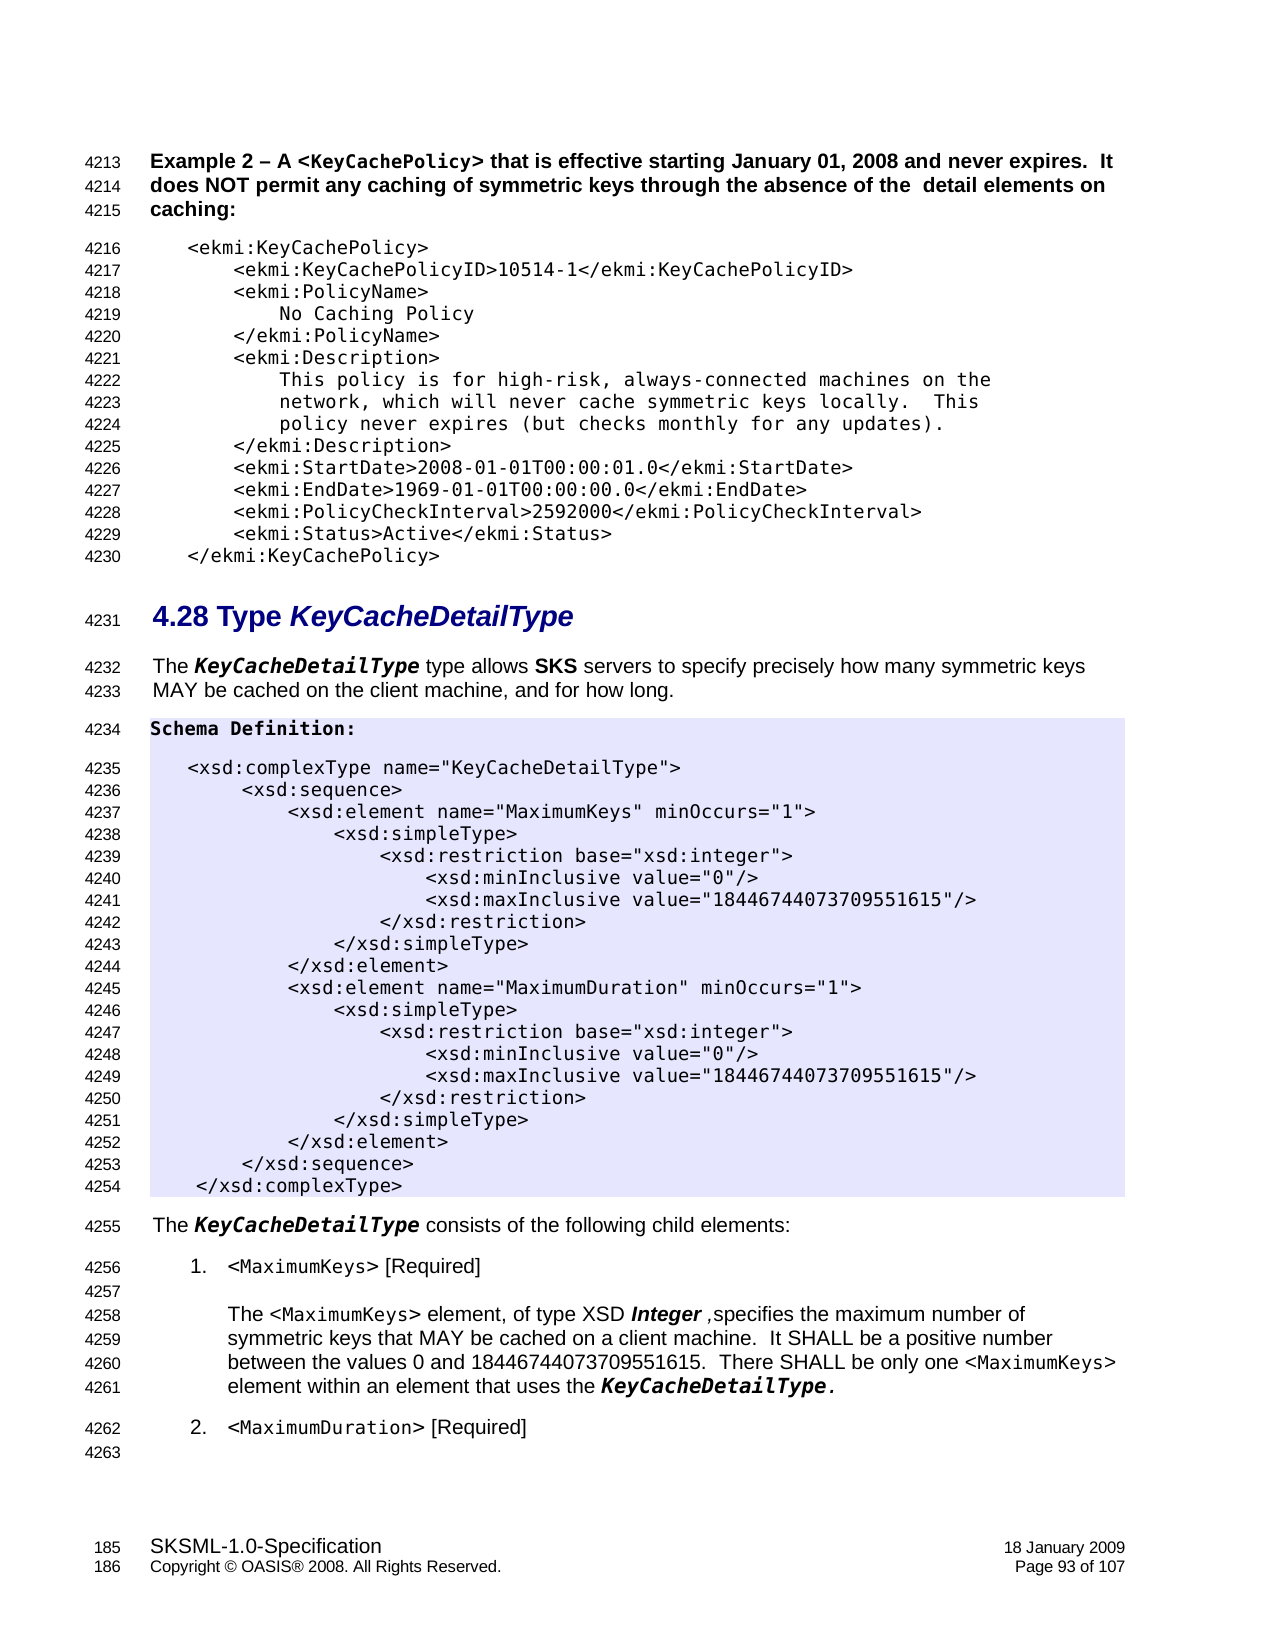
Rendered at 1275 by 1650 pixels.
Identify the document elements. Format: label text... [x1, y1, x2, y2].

text <xsd:complexType name="KeyCacheDetailType"> <xsd:sequence> <xsd:element name="MaximumKeys" minOccurs="1"> <xsd:simpleType> <xsd:restriction base="xsd:integer"> <xsd:minInclusive value="0"/> <xsd:maxInclusive value="18446744073709551615"/> </xsd:restriction> </xsd:simpleType> </xsd:element> <xsd:element name="MaximumDuration" minOccurs="1"> <xsd:simpleType> <xsd:restriction base="xsd:integer"> <xsd:minInclusive value="0"/> <xsd:maxInclusive value="18446744073709551615"/> </xsd:restriction> </xsd:simpleType> </xsd:element> </xsd:sequence> </xsd:complexType> [150, 757, 1125, 1197]
list <MaximumDuration> [Required] [190, 1415, 1125, 1463]
list <MaximumKeys> [Required] The <MaximumKeys> element, of type XSD Integer ,specifies the maximum number of symmetric keys that MAY be cached on a client machine. It SHALL be a positive number between the values 0 and 18446744073709551615. There SHALL be only one <MaximumKeys> element within an element that uses the KeyCacheDetailType. [190, 1254, 1125, 1398]
subtitle Type KeyCacheDetailType [152, 600, 1125, 633]
text The KeyCacheDetailType type allows SKS servers to specify precisely how many symmetric keys MAY be cached on the client machine, and for how long. [152, 654, 1125, 702]
text Schema Definition: [150, 718, 1125, 740]
text The KeyCacheDetailType consists of the following child elements: [152, 1213, 1125, 1238]
text <ekmi:KeyCachePolicy> <ekmi:KeyCachePolicyID>10514-1</ekmi:KeyCachePolicyID> <ekmi:PolicyName> No Caching Policy </ekmi:PolicyName> <ekmi:Description> This policy is for high-risk, always-connected machines on the network, which will never cache symmetric keys locally. This policy never expires (but checks monthly for any updates). </ekmi:Description> <ekmi:StartDate>2008-01-01T00:00:01.0</ekmi:StartDate> <ekmi:EndDate>1969-01-01T00:00:00.0</ekmi:EndDate> <ekmi:PolicyCheckInterval>2592000</ekmi:PolicyCheckInterval> <ekmi:Status>Active</ekmi:Status> </ekmi:KeyCachePolicy> [187, 237, 1125, 567]
text Example 2 – A <KeyCachePolicy> that is effective starting January 01, 2008 and never expires. It does NOT permit any caching of symmetric keys through the absence of the detail elements on caching: [150, 150, 1125, 221]
